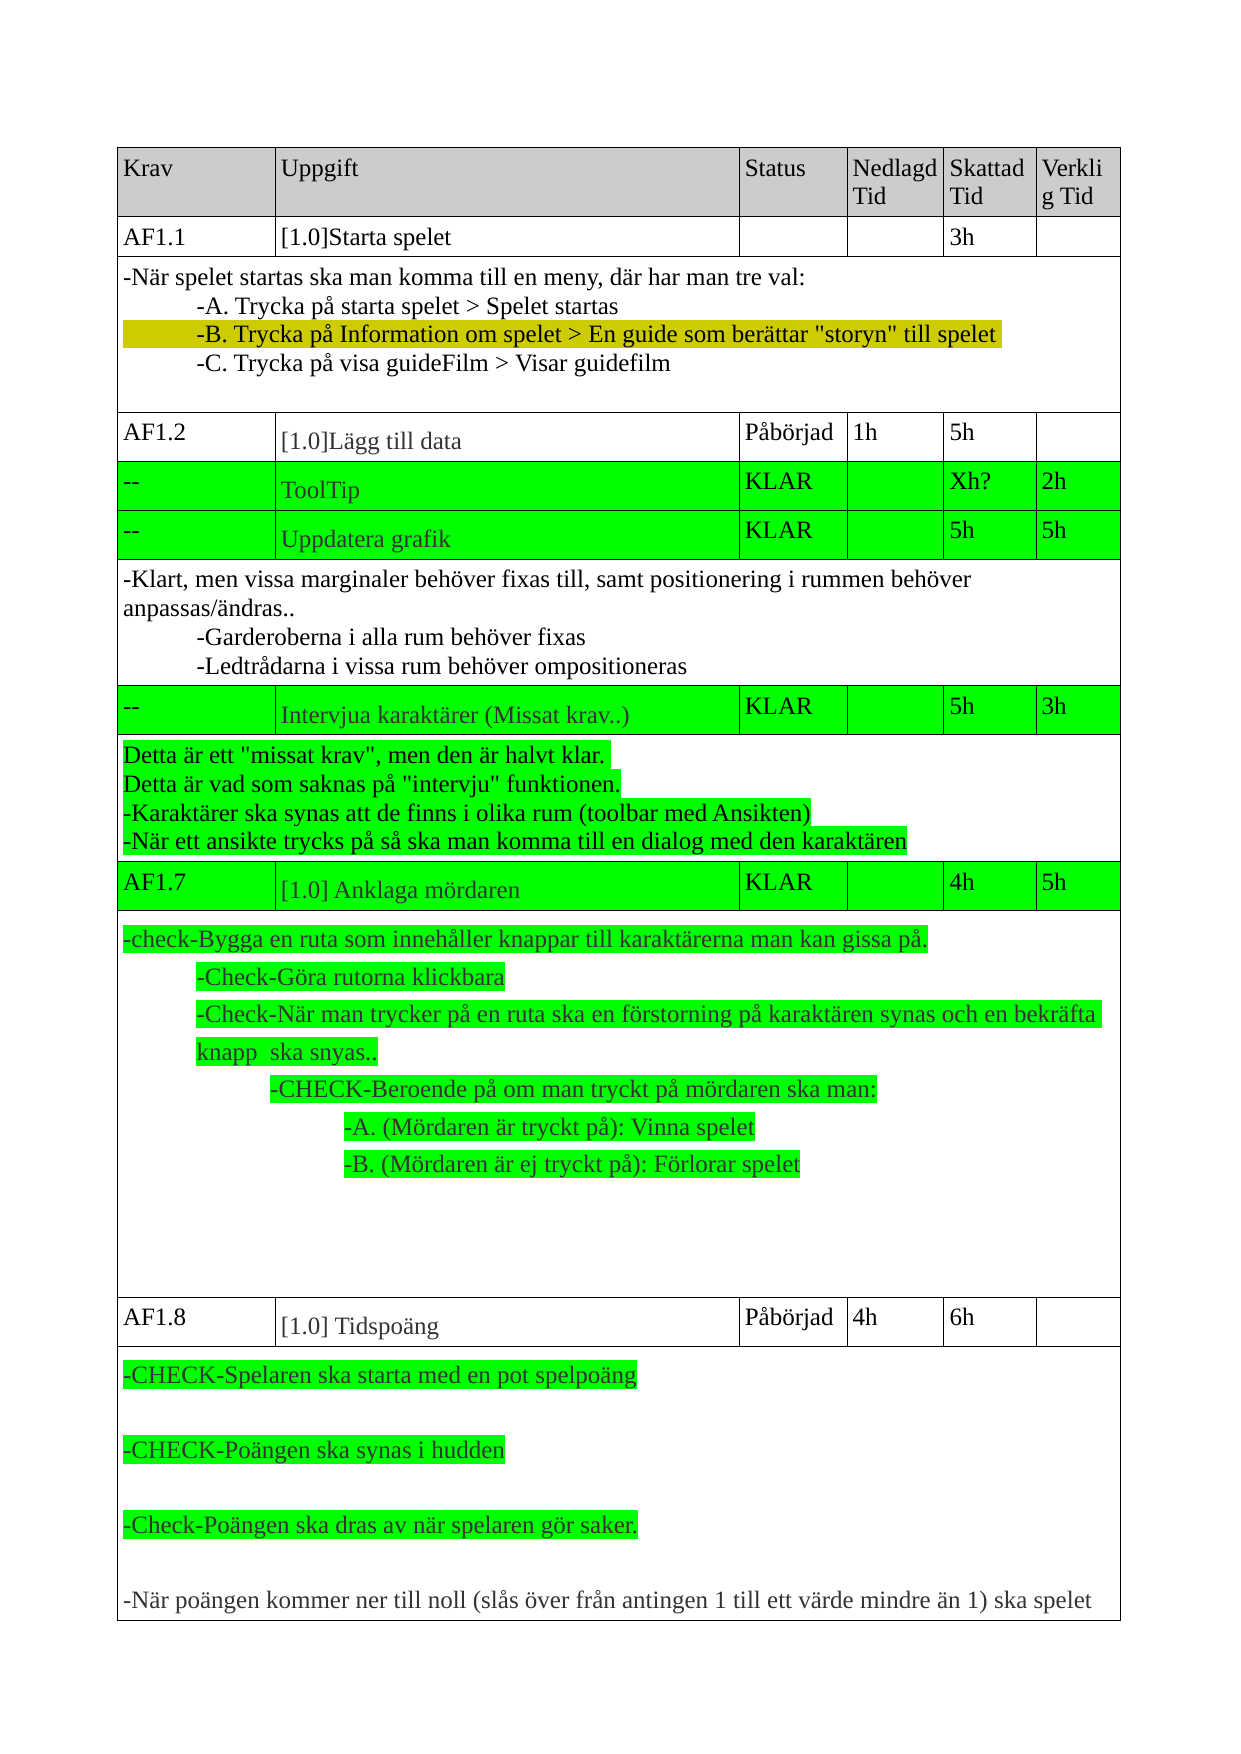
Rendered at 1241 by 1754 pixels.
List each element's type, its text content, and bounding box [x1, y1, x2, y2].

table_header Uppgift [276, 148, 739, 216]
table_cell Uppdatera grafik [276, 511, 739, 559]
table_cell 2h [1037, 462, 1120, 510]
table_cell -- [118, 462, 275, 510]
table_cell AF1.2 [118, 413, 275, 461]
table_cell [848, 462, 943, 510]
table_cell 5h [1037, 862, 1120, 910]
table_cell ToolTip [276, 462, 739, 510]
table_cell KLAR [740, 686, 847, 734]
table_header Verklig Tid [1037, 148, 1120, 216]
table_cell [1.0] Tidspoäng [276, 1298, 739, 1346]
table_cell [848, 686, 943, 734]
table_cell [1037, 1298, 1120, 1346]
table_cell [1037, 217, 1120, 256]
table_cell [848, 217, 943, 256]
table_header Skattad Tid [944, 148, 1036, 216]
table_cell KLAR [740, 862, 847, 910]
table_cell KLAR [740, 511, 847, 559]
table_cell -När spelet startas ska man komma till en meny, där har man tre val: -A. Trycka på starta spelet > Spelet startas -B. Trycka på Information om spelet > En guide som berättar "storyn" till spelet -C. Trycka på visa guideFilm > Visar guidefilm [118, 257, 1120, 412]
table_cell Detta är ett "missat krav", men den är halvt klar. Detta är vad som saknas på "intervju" funktionen. -Karaktärer ska synas att de finns i olika rum (toolbar med Ansikten) -När ett ansikte trycks på så ska man komma till en dialog med den karaktären [118, 735, 1120, 861]
table_cell AF1.7 [118, 862, 275, 910]
table_cell Xh? [944, 462, 1036, 510]
table_header Status [740, 148, 847, 216]
table_cell [1.0]Lägg till data [276, 413, 739, 461]
table_cell 5h [944, 686, 1036, 734]
table_cell 5h [1037, 511, 1120, 559]
table_cell Intervjua karaktärer (Missat krav..) [276, 686, 739, 734]
table_header Nedlagd Tid [848, 148, 943, 216]
table_cell [1.0] Anklaga mördaren [276, 862, 739, 910]
table_cell AF1.1 [118, 217, 275, 256]
table_cell -- [118, 686, 275, 734]
table_cell 6h [944, 1298, 1036, 1346]
table_cell AF1.8 [118, 1298, 275, 1346]
table_cell [1.0]Starta spelet [276, 217, 739, 256]
table_cell [848, 511, 943, 559]
table_cell KLAR [740, 462, 847, 510]
table_cell 4h [944, 862, 1036, 910]
table_cell -CHECK-Spelaren ska starta med en pot spelpoäng -CHECK-Poängen ska synas i hudden -Check-Poängen ska dras av när spelaren gör saker. -När poängen kommer ner till noll (slås över från antingen 1 till ett värde mindre än 1) ska spelet [118, 1347, 1120, 1620]
table_cell 5h [944, 511, 1036, 559]
table_cell 5h [944, 413, 1036, 461]
table_cell -Klart, men vissa marginaler behöver fixas till, samt positionering i rummen behöver anpassas/ändras.. -Garderoberna i alla rum behöver fixas -Ledtrådarna i vissa rum behöver ompositioneras [118, 560, 1120, 685]
table_cell 1h [848, 413, 943, 461]
table_cell -- [118, 511, 275, 559]
table_cell Påbörjad [740, 1298, 847, 1346]
table_cell 4h [848, 1298, 943, 1346]
table_cell 3h [1037, 686, 1120, 734]
table_cell Påbörjad [740, 413, 847, 461]
table_cell [848, 862, 943, 910]
table_cell -check-Bygga en ruta som innehåller knappar till karaktärerna man kan gissa på. -Check-Göra rutorna klickbara -Check-När man trycker på en ruta ska en förstorning på karaktären synas och en bekräfta knapp ska snyas.. -CHECK-Beroende på om man tryckt på mördaren ska man: -A. (Mördaren är tryckt på): Vinna spelet -B. (Mördaren är ej tryckt på): Förlorar spelet [118, 911, 1120, 1297]
table_cell 3h [944, 217, 1036, 256]
table_cell [740, 217, 847, 256]
table_header Krav [118, 148, 275, 216]
table_cell [1037, 413, 1120, 461]
